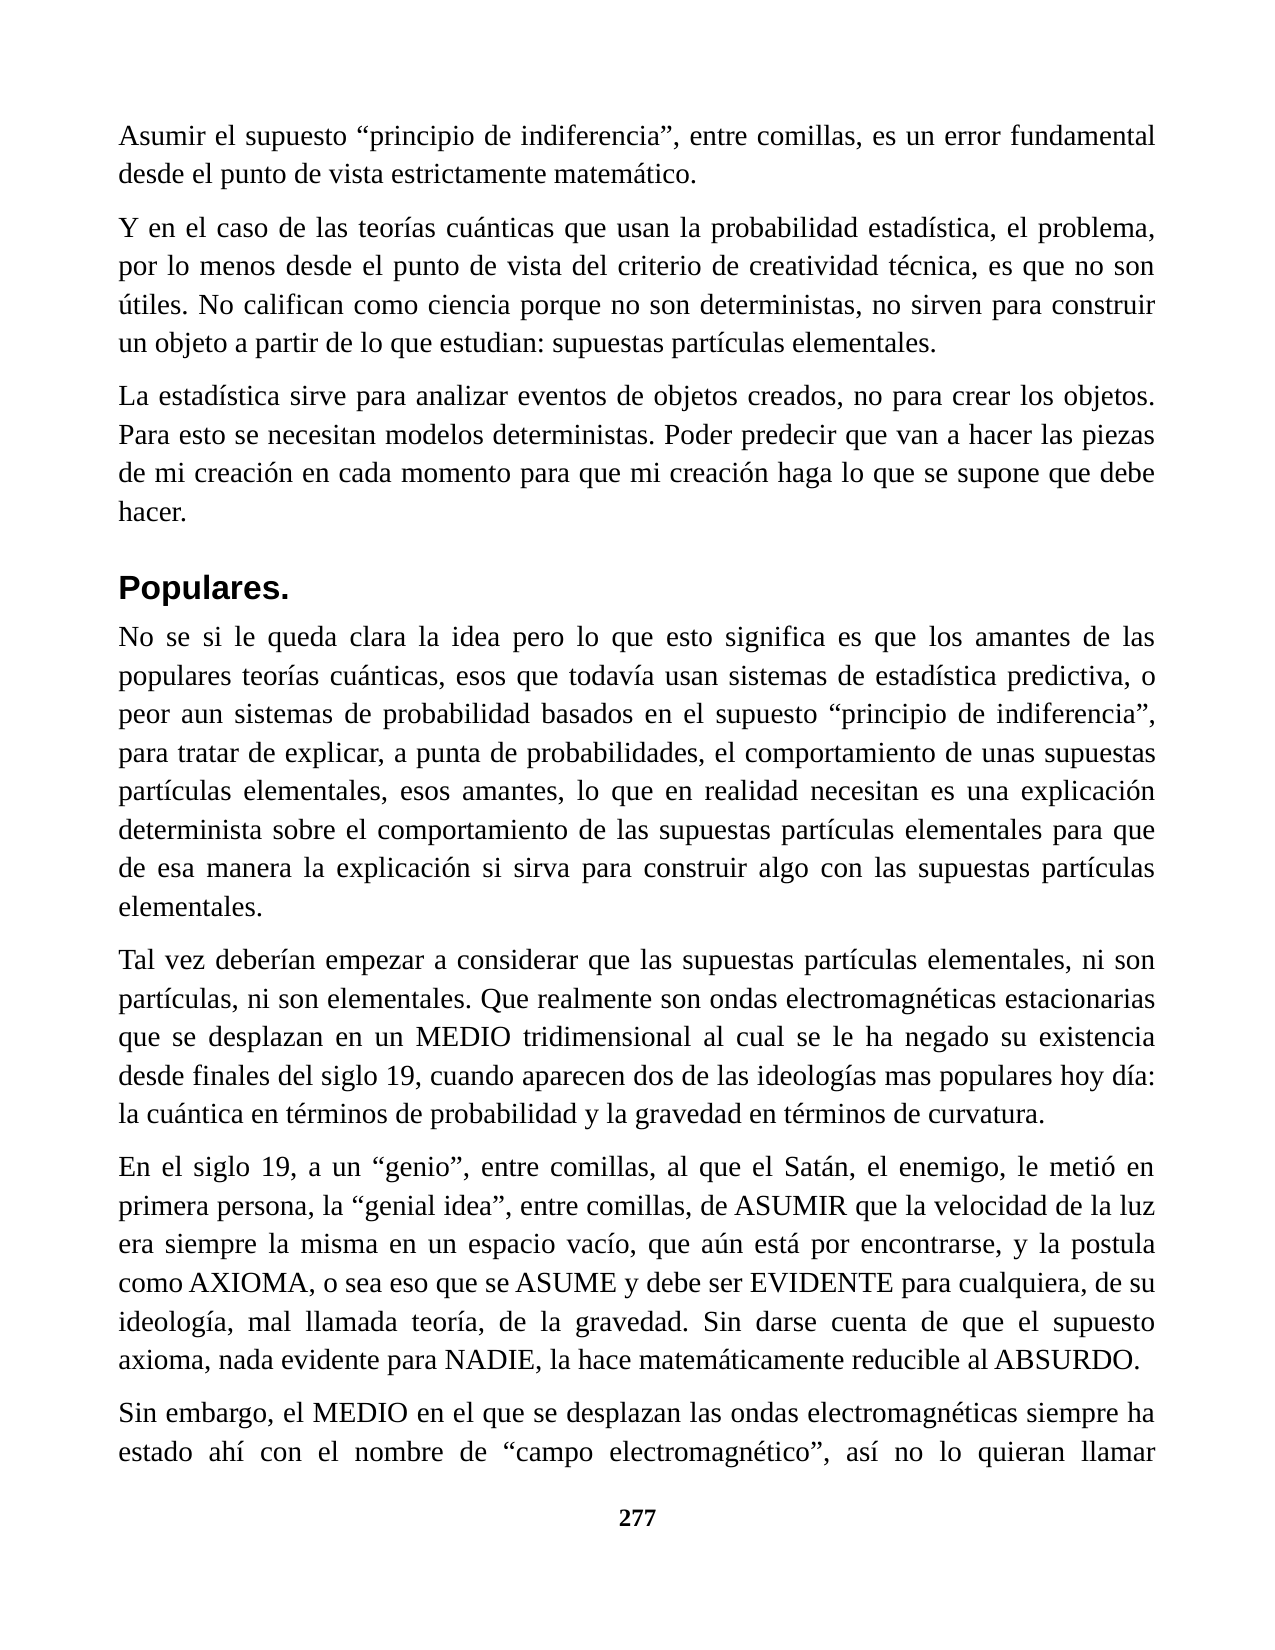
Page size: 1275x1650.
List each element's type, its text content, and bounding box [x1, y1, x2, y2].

text La estadística sirve para analizar eventos de objetos creados, no para crear los objetos. Para esto se necesitan modelos deterministas. Poder predecir que van a hacer las piezas de mi creación en cada momento para que mi creación haga lo que se supone que debe hacer. [118, 378, 1157, 528]
text Asumir el supuesto “principio de indiferencia”, entre comillas, es un error fundamental desde el punto de vista estrictamente matemático. [118, 118, 1157, 190]
text Tal vez deberían empezar a considerar que las supuestas partículas elementales, ni son partículas, ni son elementales. Que realmente son ondas electromagnéticas estacionarias que se desplazan en un MEDIO tridimensional al cual se le ha negado su existencia desde finales del siglo 19, cuando aparecen dos de las ideologías mas populares hoy día: la cuántica en términos de probabilidad y la gravedad en términos de curvatura. [118, 942, 1157, 1130]
text Y en el caso de las teorías cuánticas que usan la probabilidad estadística, el problema, por lo menos desde el punto de vista del criterio de creatividad técnica, es que no son útiles. No califican como ciencia porque no son deterministas, no sirven para construir un objeto a partir de lo que estudian: supuestas partículas elementales. [118, 210, 1157, 359]
text No se si le queda clara la idea pero lo que esto significa es que los amantes de las populares teorías cuánticas, esos que todavía usan sistemas de estadística predictiva, o peor aun sistemas de probabilidad basados en el supuesto “principio de indiferencia”, para tratar de explicar, a punta de probabilidades, el comportamiento de unas supuestas partículas elementales, esos amantes, lo que en realidad necesitan es una explicación determinista sobre el comportamiento de las supuestas partículas elementales para que de esa manera la explicación si sirva para construir algo con las supuestas partículas elementales. [118, 619, 1157, 923]
subtitle Populares. [118, 568, 1157, 607]
text Sin embargo, el MEDIO en el que se desplazan las ondas electromagnéticas siempre ha estado ahí con el nombre de “campo electromagnético”, así no lo quieran llamar [118, 1395, 1157, 1467]
text En el siglo 19, a un “genio”, entre comillas, al que el Satán, el enemigo, le metió en primera persona, la “genial idea”, entre comillas, de ASUMIR que la velocidad de la luz era siempre la misma en un espacio vacío, que aún está por encontrarse, y la postula como AXIOMA, o sea eso que se ASUME y debe ser EVIDENTE para cualquiera, de su ideología, mal llamada teoría, de la gravedad. Sin darse cuenta de que el supuesto axioma, nada evidente para NADIE, la hace matemáticamente reducible al ABSURDO. [118, 1149, 1157, 1376]
